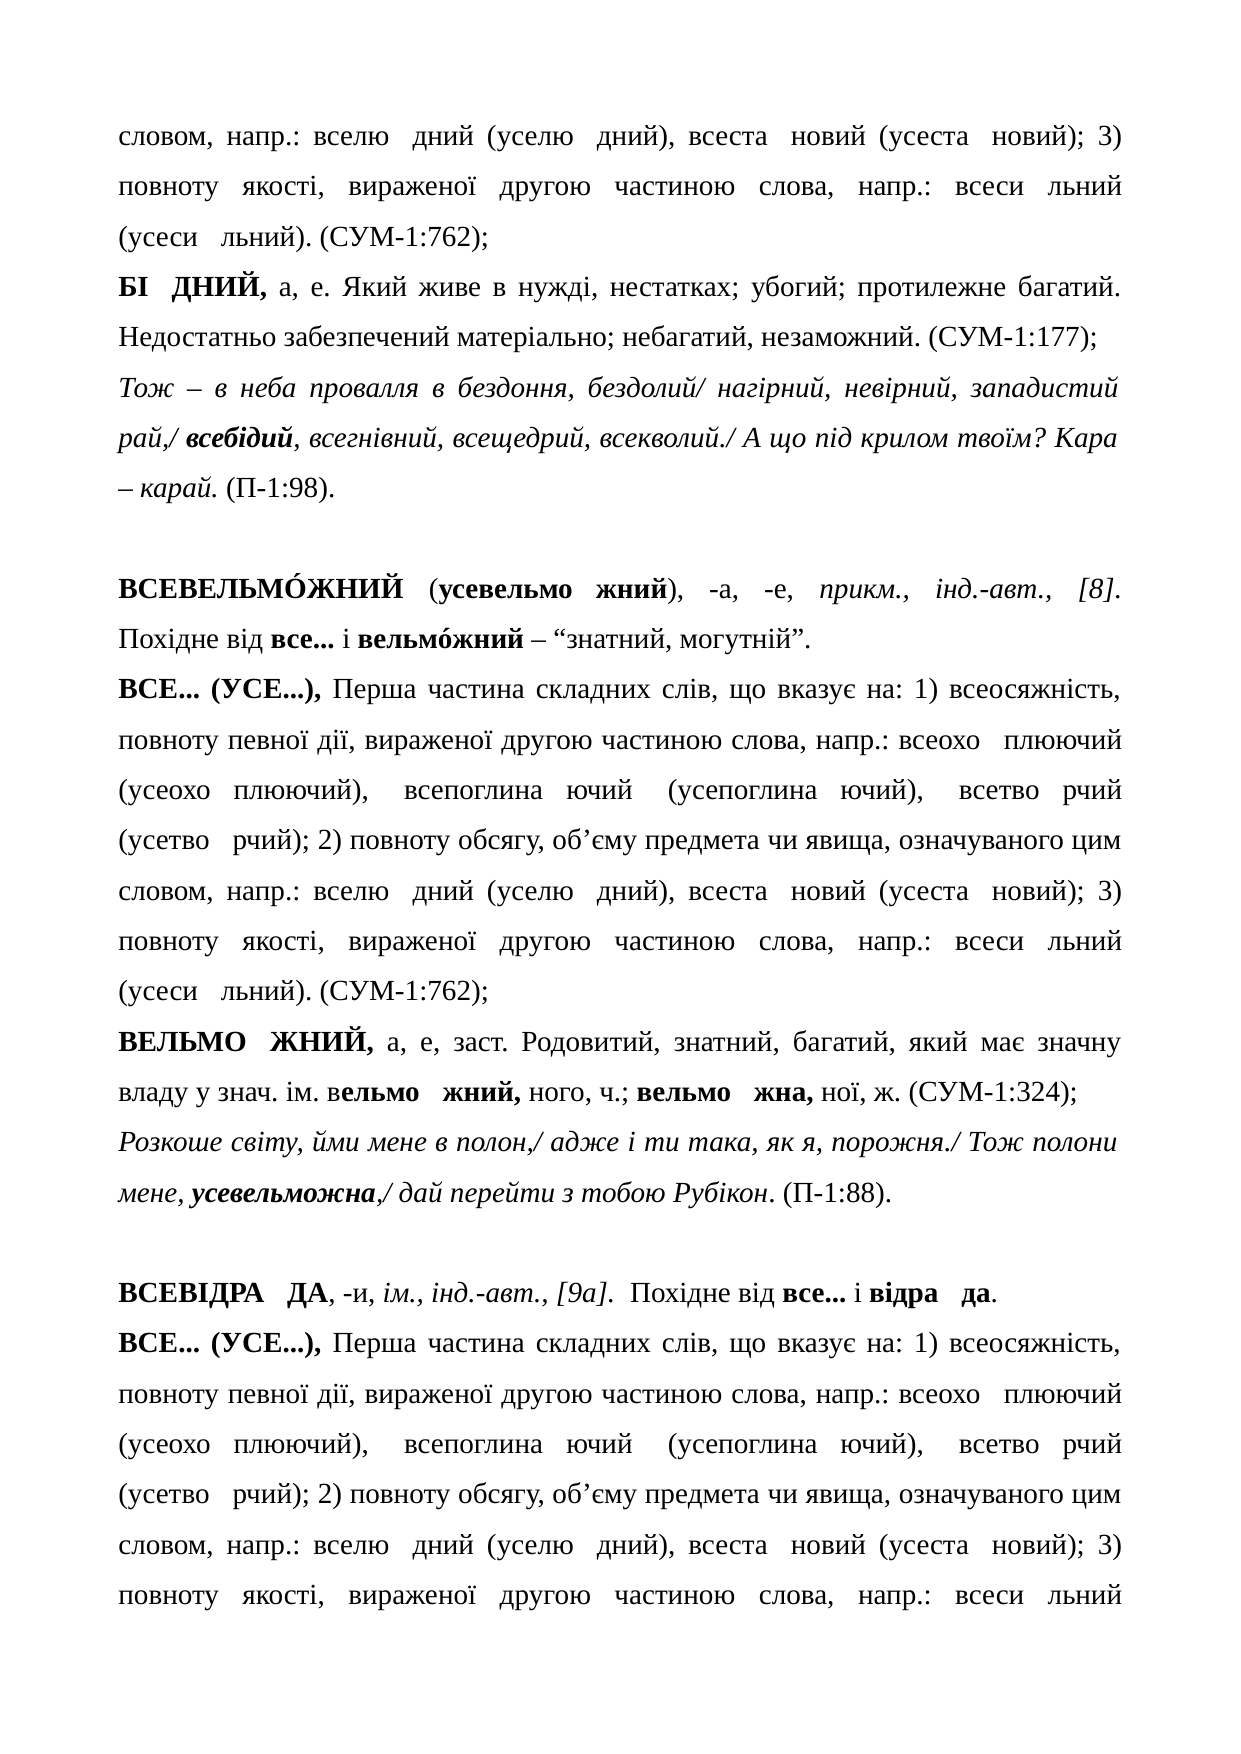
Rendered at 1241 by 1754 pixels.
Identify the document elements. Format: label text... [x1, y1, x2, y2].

text Всевельмóжний (усевельможний), -а, -е, прикм., інд.-авт., [8]. Похідне від все... і вельмóжний – “знатний, могутній”. [118, 571, 1122, 655]
text Тож – в неба провалля в бездоння, бездолий/ нагірний, невірний, западистий рай,/ всебідий, всегнівний, всещедрий, всекволий./ А що під крилом твоїм? Кара – карай. (П-1:98). [118, 370, 1122, 504]
text словом, напр.: вселюдний (уселюдний), всестановий (усестановий); 3) повноту якості, вираженої другою частиною слова, напр.: всесильний (усесильний). (СУМ-1:762); [118, 118, 1122, 252]
text ВСЕ... (УСЕ...), Перша частина складних слів, що вказує на: 1) всеосяжність, повноту певної дії, вираженої другою частиною слова, напр.: всеохоплюючий (усеохоплюючий), всепоглинаючий (усепоглинаючий), всетворчий (усетворчий); 2) повноту обсягу, об’єму предмета чи явища, означуваного цим словом, напр.: вселюдний (уселюдний), всестановий (усестановий); 3) повноту якості, вираженої другою частиною слова, напр.: всесильний (усесильний). (СУМ-1:762); [118, 672, 1122, 1007]
text ВЕЛЬМОЖНИЙ, а, е, заст. Родовитий, знатний, багатий, який має значну владу у знач. ім. вельможний, ного, ч.; вельможна, ної, ж. (СУМ-1:324); [118, 1024, 1122, 1108]
text ВсевідрАда, -и, ім., інд.-авт., [9а]. Похідне від все... і відрада. [118, 1275, 1122, 1309]
text БІДНИЙ, а, е. Який живе в нужді, нестатках; убогий; протилежне багатий. Недостатньо забезпечений матеріально; небагатий, незаможний. (СУМ-1:177); [118, 269, 1122, 353]
text ВСЕ... (УСЕ...), Перша частина складних слів, що вказує на: 1) всеосяжність, повноту певної дії, вираженої другою частиною слова, напр.: всеохоплюючий (усеохоплюючий), всепоглинаючий (усепоглинаючий), всетворчий (усетворчий); 2) повноту обсягу, об’єму предмета чи явища, означуваного цим словом, напр.: вселюдний (уселюдний), всестановий (усестановий); 3) повноту якості, вираженої другою частиною слова, напр.: всесильний [118, 1326, 1122, 1611]
text Розкоше світу, йми мене в полон,/ адже і ти така, як я, порожня./ Тож полони мене, усевельможна,/ дай перейти з тобою Рубікон. (П-1:88). [118, 1124, 1122, 1208]
